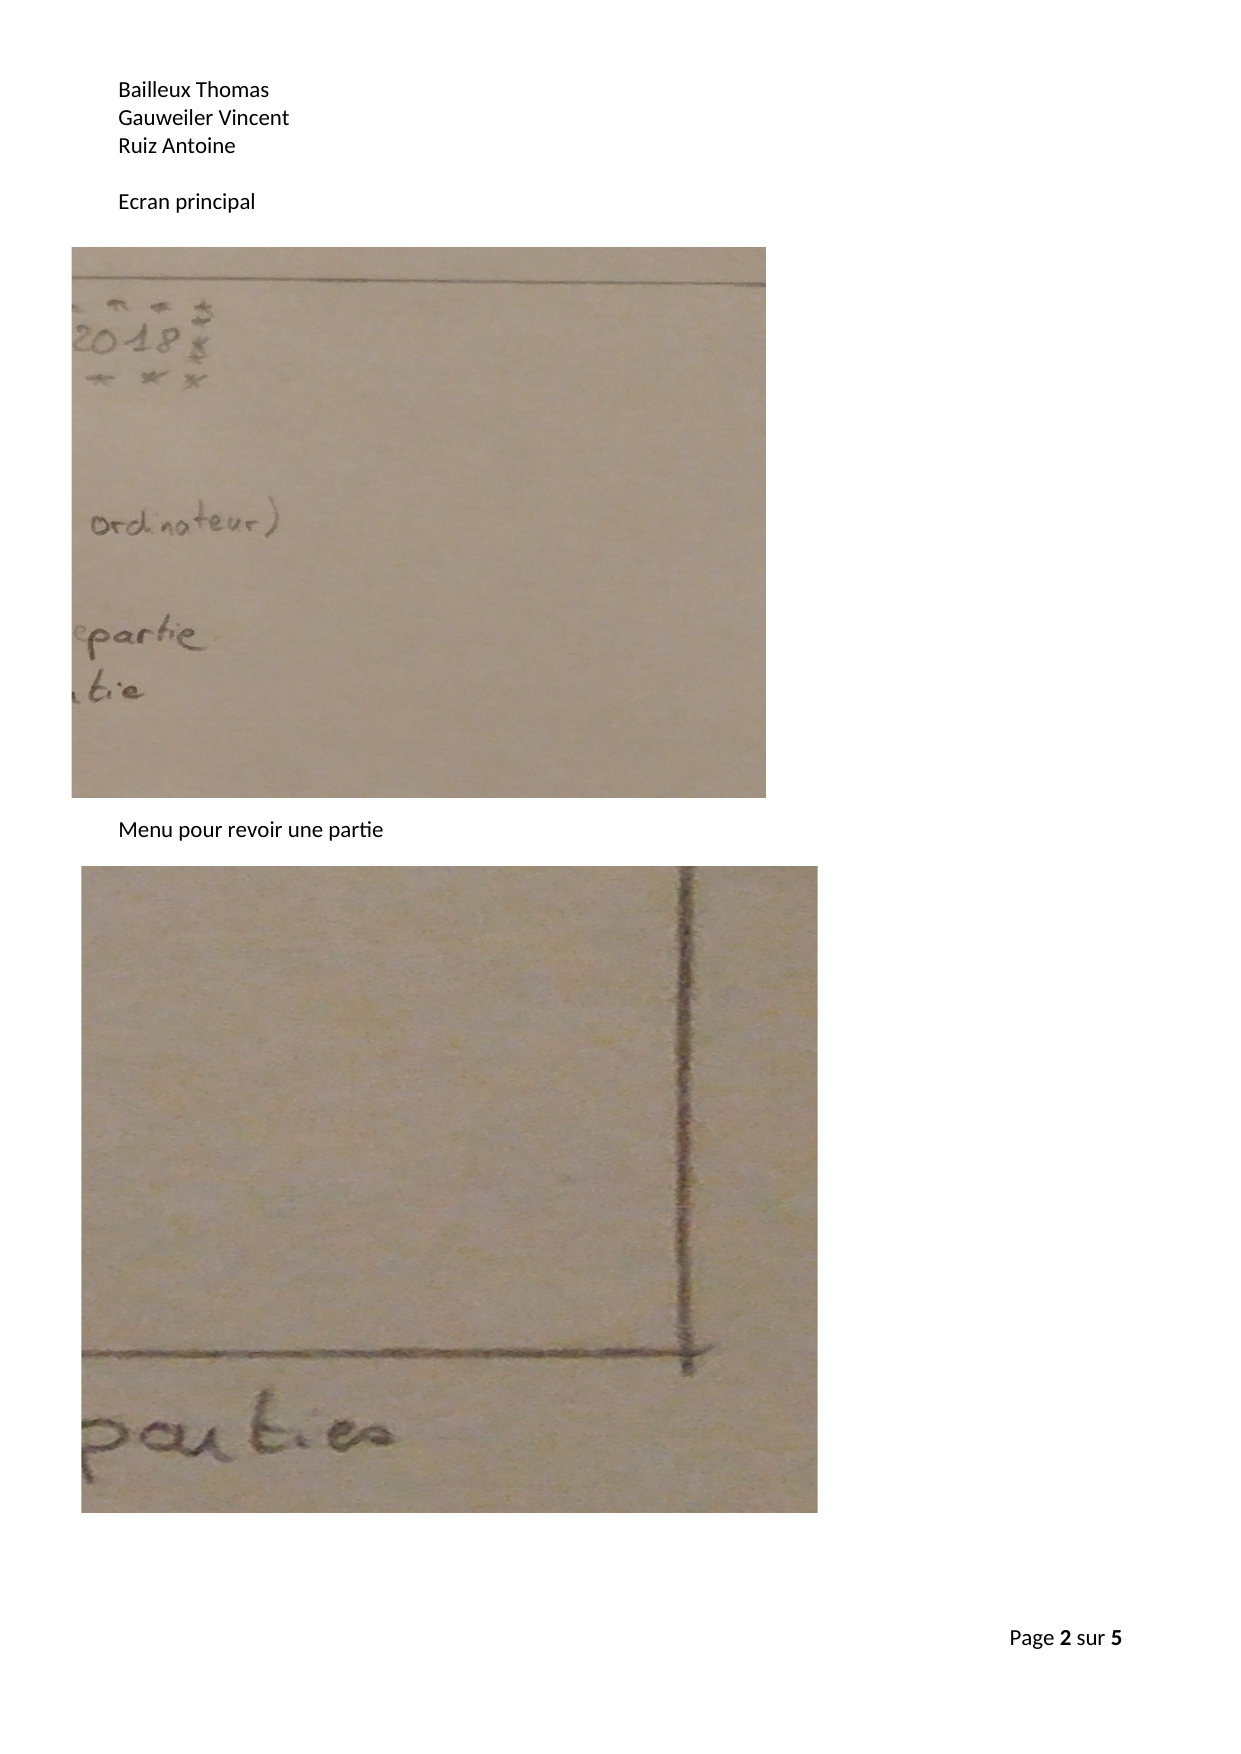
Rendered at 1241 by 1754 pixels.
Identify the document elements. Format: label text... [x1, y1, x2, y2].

text Menu pour revoir une partie [118, 815, 1122, 843]
text Ecran principal [118, 187, 1122, 215]
